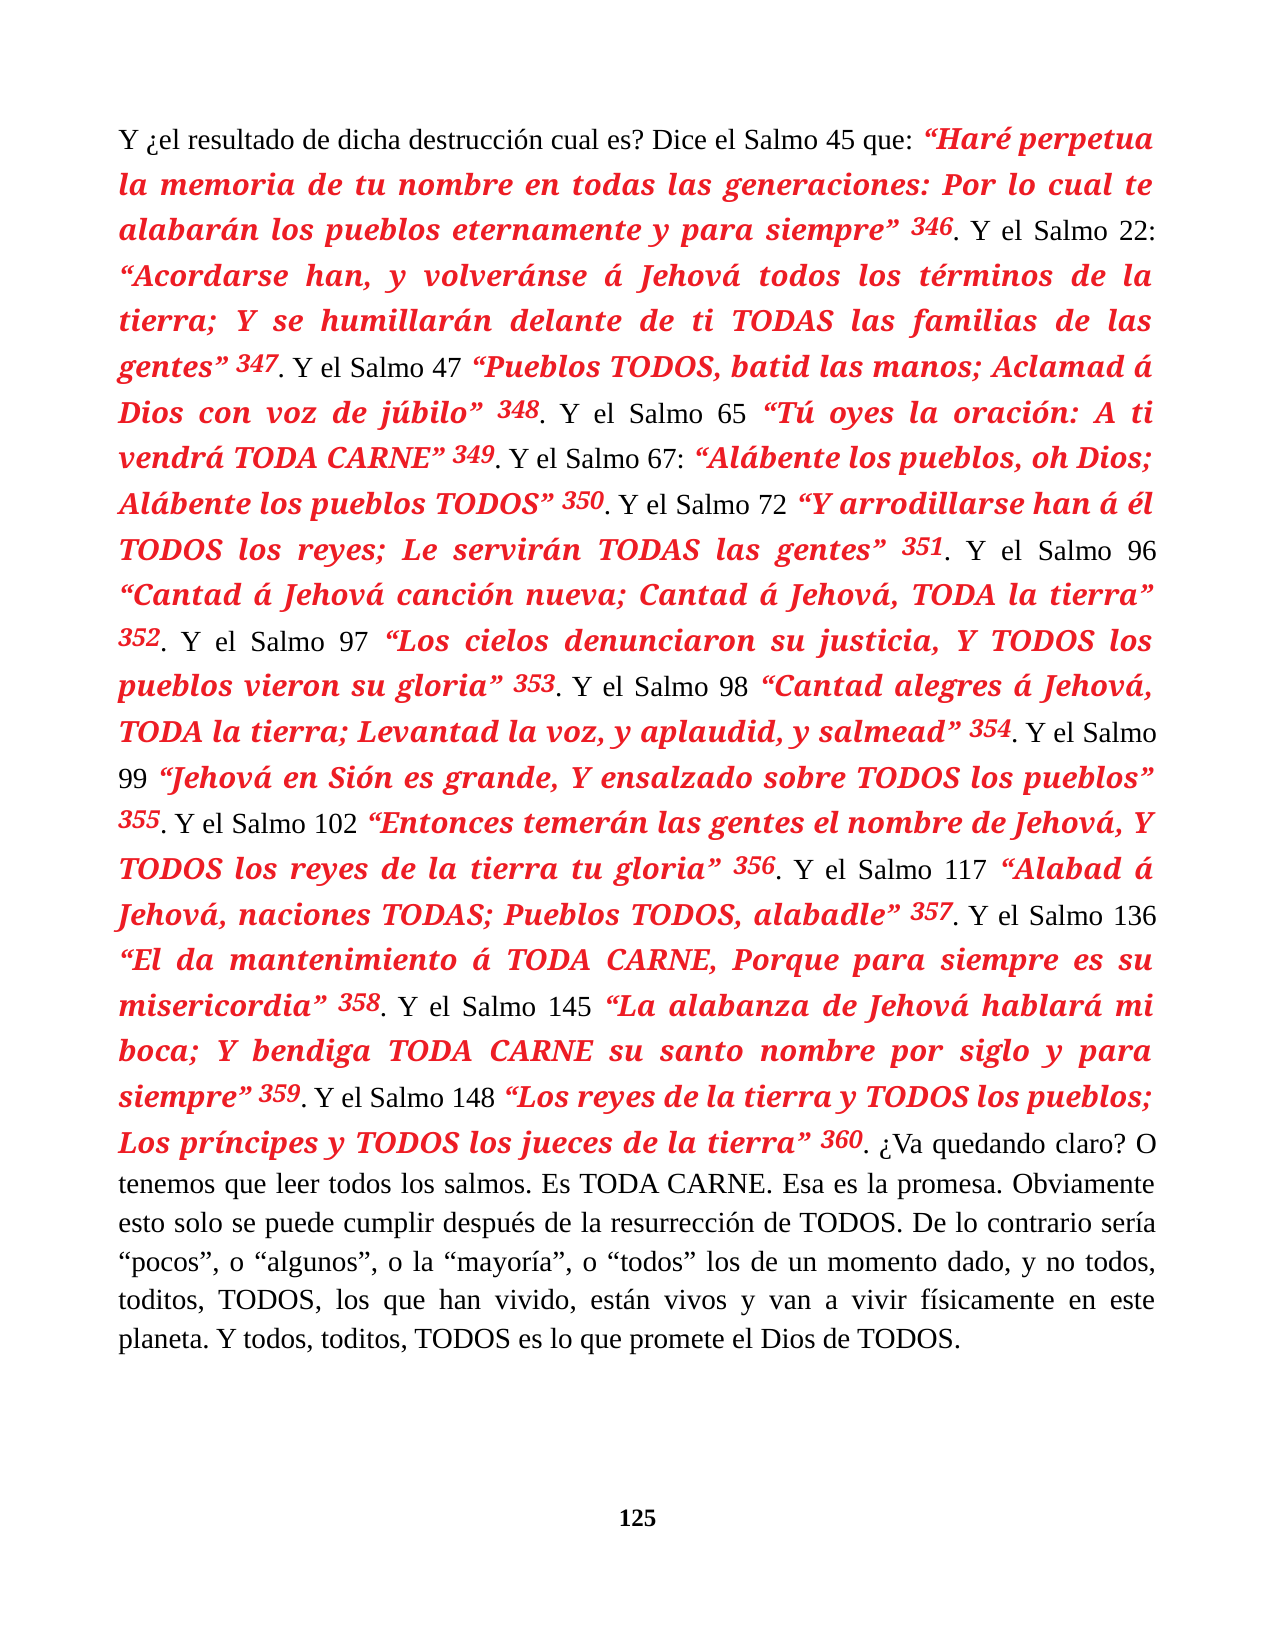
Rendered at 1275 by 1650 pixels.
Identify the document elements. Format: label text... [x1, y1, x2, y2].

text Y ¿el resultado de dicha destrucción cual es? Dice el Salmo 45 que: “Haré perpetua la memoria de tu nombre en todas las generaciones: Por lo cual te alabarán los pueblos eternamente y para siempre” . Y el Salmo 22: “Acordarse han, y volveránse á Jehová todos los términos de la tierra; Y se humillarán delante de ti TODAS las familias de las gentes” . Y el Salmo 47 “Pueblos TODOS, batid las manos; Aclamad á Dios con voz de júbilo” . Y el Salmo 65 “Tú oyes la oración: A ti vendrá TODA CARNE” . Y el Salmo 67: “Alábente los pueblos, oh Dios; Alábente los pueblos TODOS” . Y el Salmo 72 “Y arrodillarse han á él TODOS los reyes; Le servirán TODAS las gentes” . Y el Salmo 96 “Cantad á Jehová canción nueva; Cantad á Jehová, TODA la tierra” . Y el Salmo 97 “Los cielos denunciaron su justicia, Y TODOS los pueblos vieron su gloria” . Y el Salmo 98 “Cantad alegres á Jehová, TODA la tierra; Levantad la voz, y aplaudid, y salmead” . Y el Salmo 99 “Jehová en Sión es grande, Y ensalzado sobre TODOS los pueblos” . Y el Salmo 102 “Entonces temerán las gentes el nombre de Jehová, Y TODOS los reyes de la tierra tu gloria” . Y el Salmo 117 “Alabad á Jehová, naciones TODAS; Pueblos TODOS, alabadle” . Y el Salmo 136 “El da mantenimiento á TODA CARNE, Porque para siempre es su misericordia” . Y el Salmo 145 “La alabanza de Jehová hablará mi boca; Y bendiga TODA CARNE su santo nombre por siglo y para siempre” . Y el Salmo 148 “Los reyes de la tierra y TODOS los pueblos; Los príncipes y TODOS los jueces de la tierra” . ¿Va quedando claro? O tenemos que leer todos los salmos. Es TODA CARNE. Esa es la promesa. Obviamente esto solo se puede cumplir después de la resurrección de TODOS. De lo contrario sería “pocos”, o “algunos”, o la “mayoría”, o “todos” los de un momento dado, y no todos, toditos, TODOS, los que han vivido, están vivos y van a vivir físicamente en este planeta. Y todos, toditos, TODOS es lo que promete el Dios de TODOS. [118, 118, 1157, 1354]
